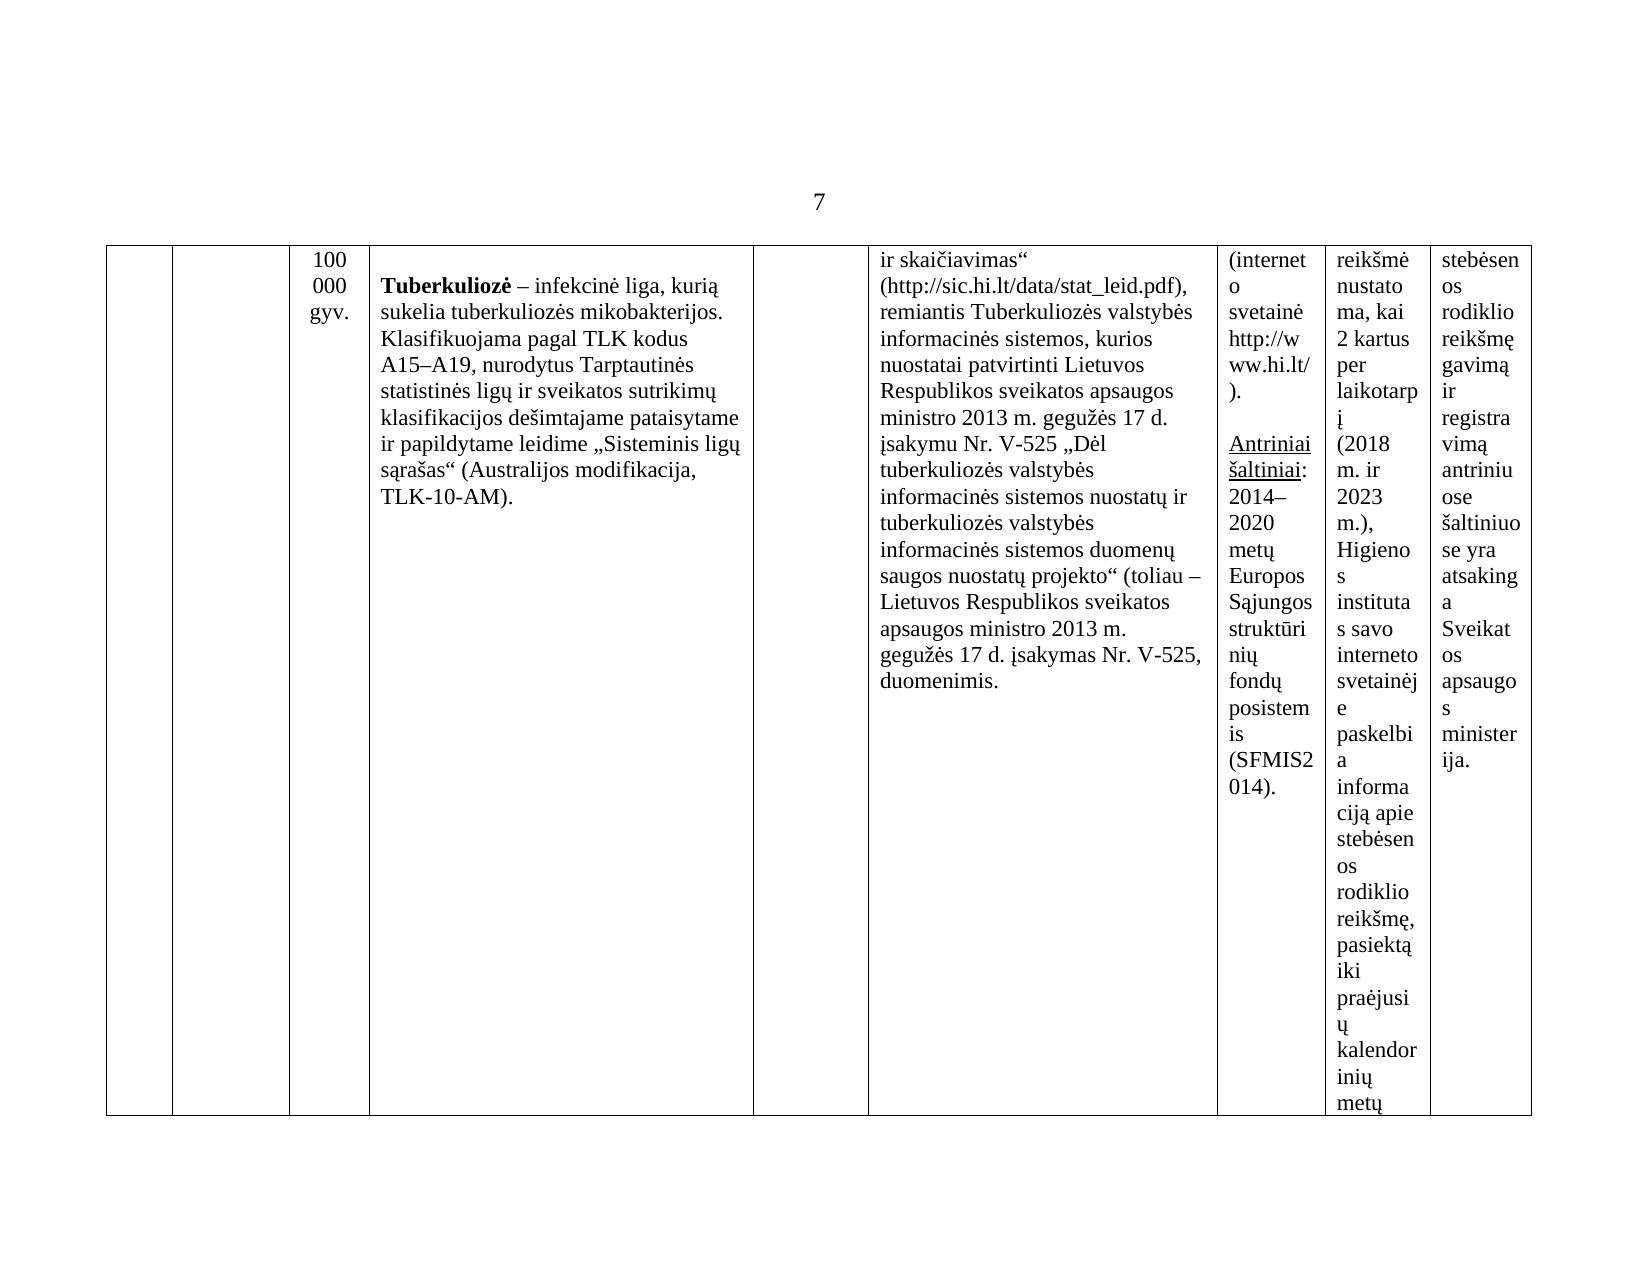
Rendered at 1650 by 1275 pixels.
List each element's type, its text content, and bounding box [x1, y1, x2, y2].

table_cell (interneto svetainė http://www.hi.lt/). Antriniai šaltiniai: 2014–2020 metų Europos Sąjungos struktūrinių fondų posistemis (SFMIS2014). [1218, 246, 1325, 1115]
table_cell stebėsenos rodiklio reikšmę gavimą ir registravimą antriniuose šaltiniuose yra atsakinga Sveikatos apsaugos ministerija. [1431, 246, 1531, 1115]
table_cell 100 000 gyv. [290, 246, 369, 1115]
table_cell [173, 246, 289, 1115]
table_cell [107, 246, 172, 1115]
table_cell [754, 246, 868, 1115]
table_cell ir skaičiavimas“ (http://sic.hi.lt/data/stat_leid.pdf), remiantis Tuberkuliozės valstybės informacinės sistemos, kurios nuostatai patvirtinti Lietuvos Respublikos sveikatos apsaugos ministro 2013 m. gegužės 17 d. įsakymu Nr. V-525 „Dėl tuberkuliozės valstybės informacinės sistemos nuostatų ir tuberkuliozės valstybės informacinės sistemos duomenų saugos nuostatų projekto“ (toliau – Lietuvos Respublikos sveikatos apsaugos ministro 2013 m. gegužės 17 d. įsakymas Nr. V-525, duomenimis. [869, 246, 1217, 1115]
table_cell Tuberkuliozė – infekcinė liga, kurią sukelia tuberkuliozės mikobakterijos. Klasifikuojama pagal TLK kodus A15–A19, nurodytus Tarptautinės statistinės ligų ir sveikatos sutrikimų klasifikacijos dešimtajame pataisytame ir papildytame leidime „Sisteminis ligų sąrašas“ (Australijos modifikacija, TLK-10-AM). [370, 246, 753, 1115]
table_cell reikšmė nustatoma, kai 2 kartus per laikotarpį (2018 m. ir 2023 m.), Higienos institutas savo interneto svetainėje paskelbia informaciją apie stebėsenos rodiklio reikšmę, pasiektą iki praėjusių kalendorinių metų [1326, 246, 1430, 1115]
